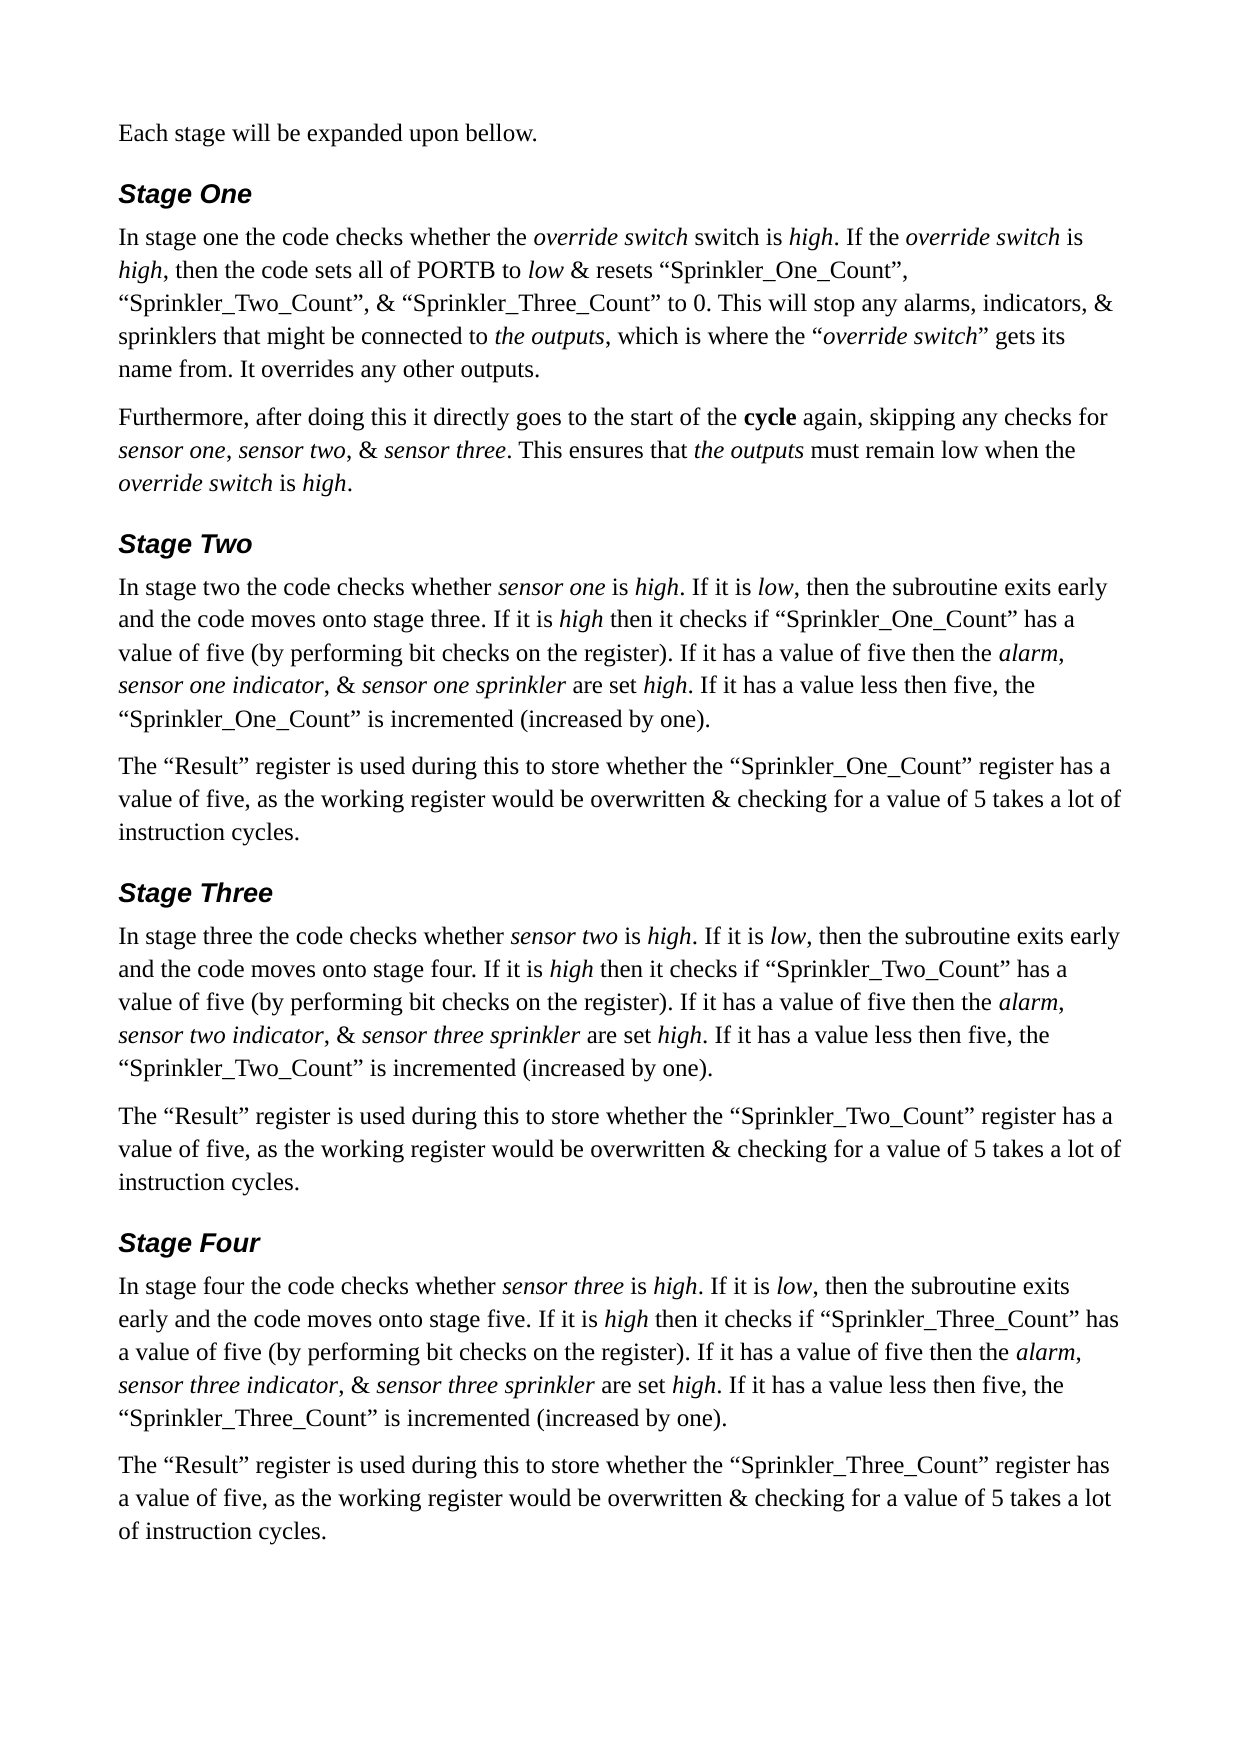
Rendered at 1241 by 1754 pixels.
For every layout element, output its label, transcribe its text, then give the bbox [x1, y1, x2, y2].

text The “Result” register is used during this to store whether the “Sprinkler_Two_Count” register has a value of five, as the working register would be overwritten & checking for a value of 5 takes a lot of instruction cycles. [118, 1101, 1122, 1196]
subtitle Stage One [118, 178, 1122, 209]
subtitle Stage Three [118, 877, 1122, 909]
text In stage four the code checks whether sensor three is high. If it is low, then the subroutine exits early and the code moves onto stage five. If it is high then it checks if “Sprinkler_Three_Count” has a value of five (by performing bit checks on the register). If it has a value of five then the alarm, sensor three indicator, & sensor three sprinkler are set high. If it has a value less then five, the “Sprinkler_Three_Count” is incremented (increased by one). [118, 1271, 1122, 1432]
text Furthermore, after doing this it directly goes to the start of the cycle again, skipping any checks for sensor one, sensor two, & sensor three. This ensures that the outputs must remain low when the override switch is high. [118, 402, 1122, 496]
subtitle Stage Four [118, 1227, 1122, 1258]
text In stage one the code checks whether the override switch switch is high. If the override switch is high, then the code sets all of PORTB to low & resets “Sprinkler_One_Count”, “Sprinkler_Two_Count”, & “Sprinkler_Three_Count” to 0. This will stop any alarms, indicators, & sprinklers that might be connected to the outputs, which is where the “override switch” gets its name from. It overrides any other outputs. [118, 222, 1122, 383]
text The “Result” register is used during this to store whether the “Sprinkler_One_Count” register has a value of five, as the working register would be overwritten & checking for a value of 5 takes a lot of instruction cycles. [118, 751, 1122, 846]
text In stage two the code checks whether sensor one is high. If it is low, then the subroutine exits early and the code moves onto stage three. If it is high then it checks if “Sprinkler_One_Count” has a value of five (by performing bit checks on the register). If it has a value of five then the alarm, sensor one indicator, & sensor one sprinkler are set high. If it has a value less then five, the “Sprinkler_One_Count” is incremented (increased by one). [118, 572, 1122, 732]
text The “Result” register is used during this to store whether the “Sprinkler_Three_Count” register has a value of five, as the working register would be overwritten & checking for a value of 5 takes a lot of instruction cycles. [118, 1450, 1122, 1545]
subtitle Stage Two [118, 528, 1122, 559]
text Each stage will be expanded upon bellow. [118, 118, 1122, 147]
text In stage three the code checks whether sensor two is high. If it is low, then the subroutine exits early and the code moves onto stage four. If it is high then it checks if “Sprinkler_Two_Count” has a value of five (by performing bit checks on the register). If it has a value of five then the alarm, sensor two indicator, & sensor three sprinkler are set high. If it has a value less then five, the “Sprinkler_Two_Count” is incremented (increased by one). [118, 921, 1122, 1082]
